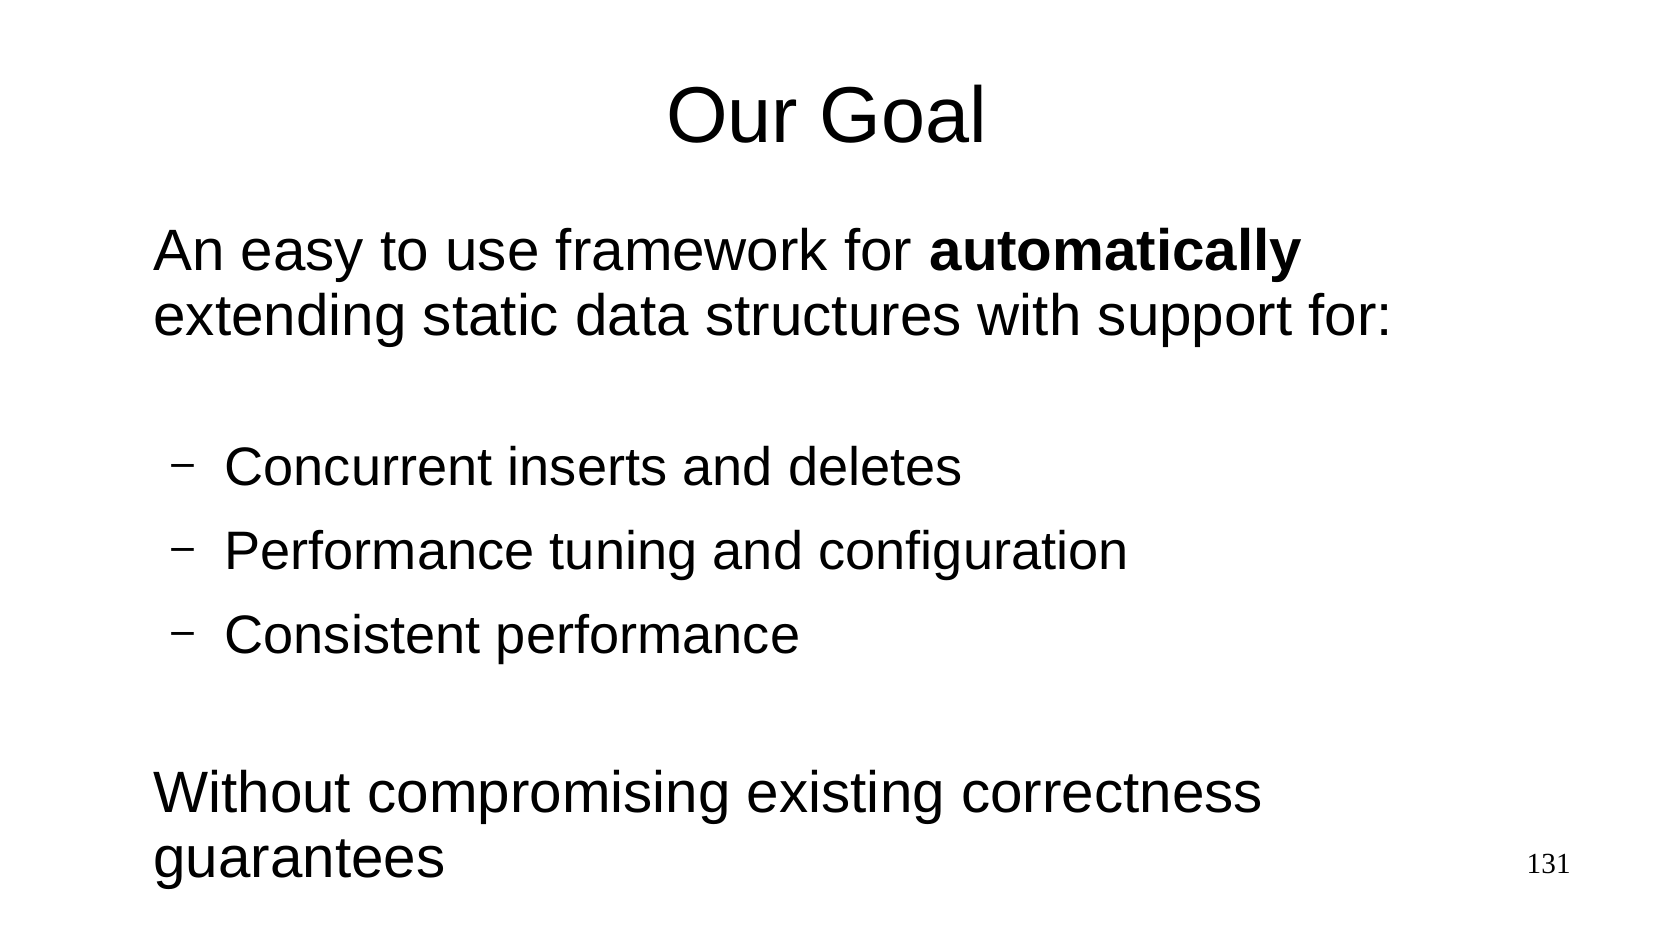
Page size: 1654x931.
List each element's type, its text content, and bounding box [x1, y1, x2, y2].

title Our Goal [82, 37, 1571, 193]
list An easy to use framework for automatically extending static data structures with support for: Concurrent inserts and deletes Performance tuning and configuration Consistent performance Without compromising existing correctness guarantees [82, 217, 1571, 901]
